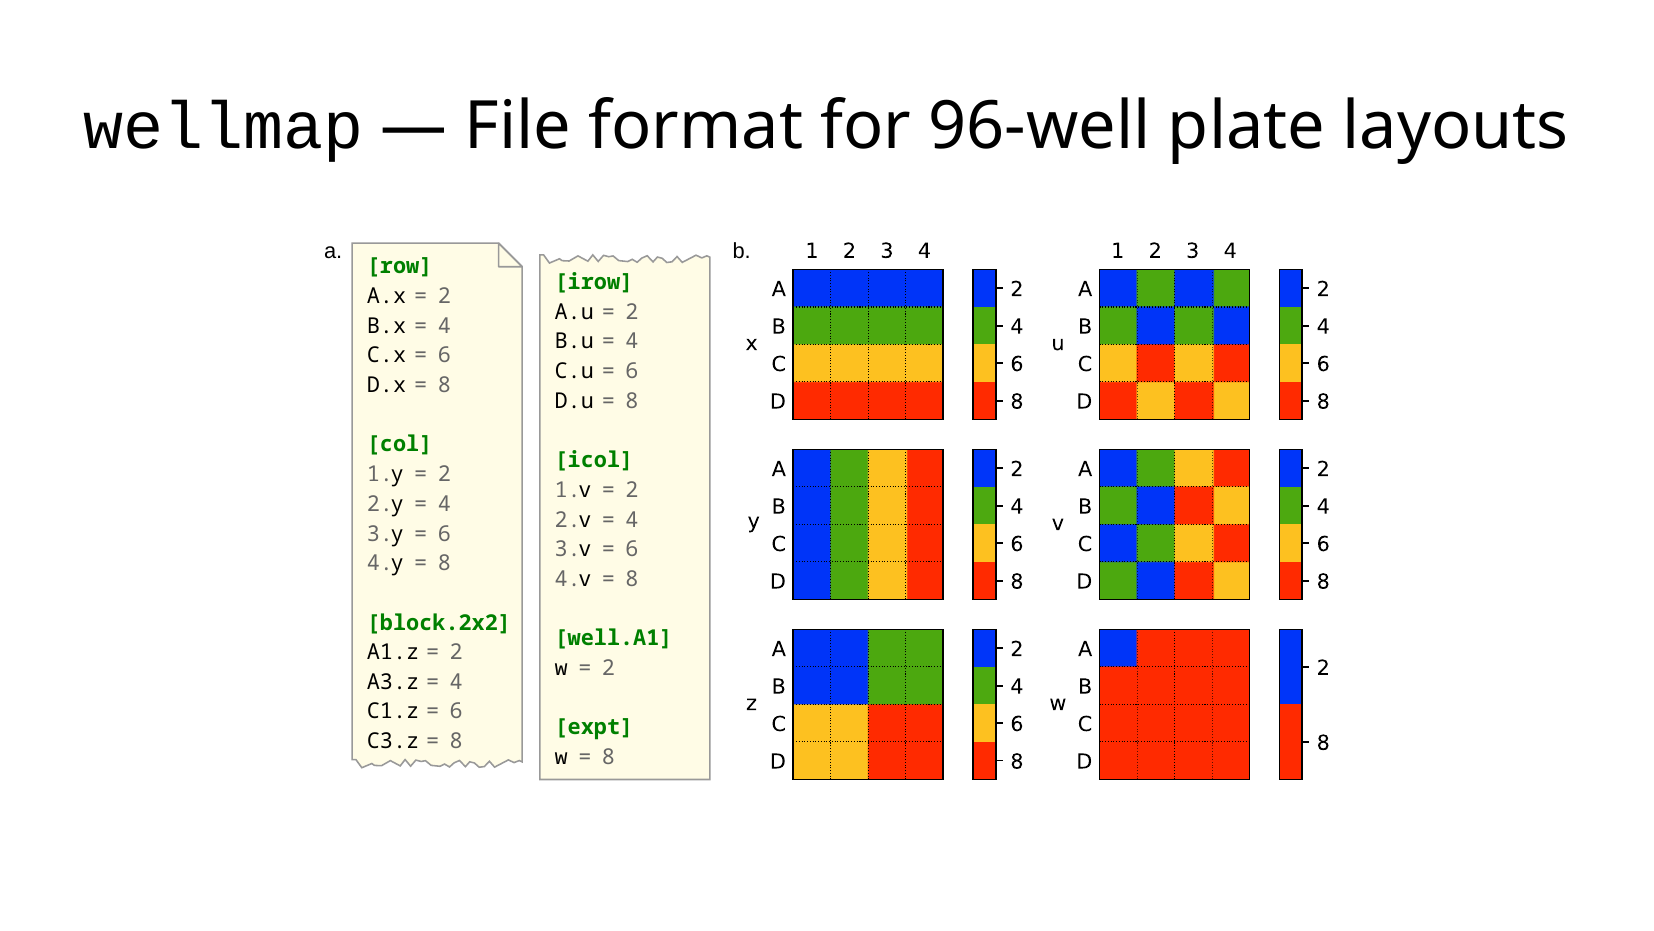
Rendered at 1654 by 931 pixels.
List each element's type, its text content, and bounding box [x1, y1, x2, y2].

picture [324, 242, 1329, 781]
subtitle wellmap — File format for 96-well plate layouts [82, 57, 1571, 188]
